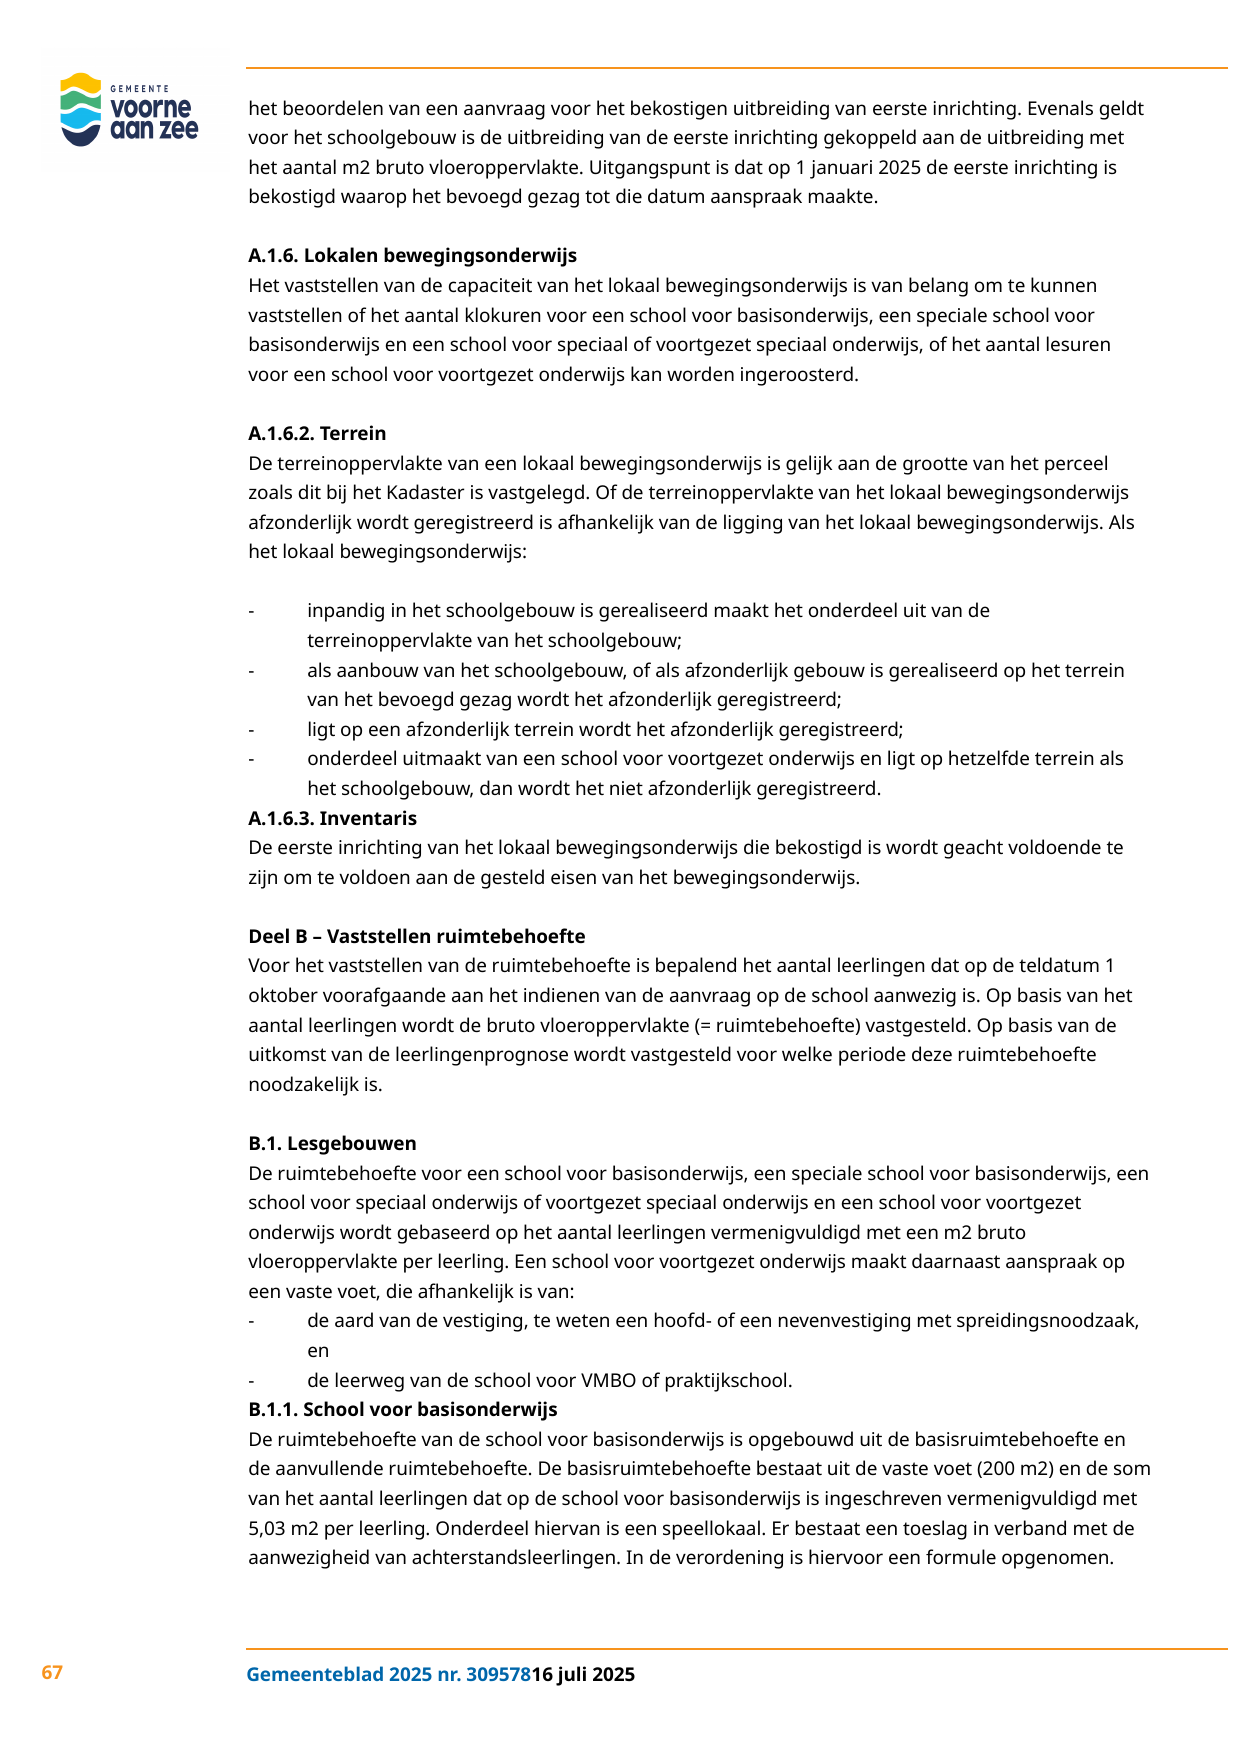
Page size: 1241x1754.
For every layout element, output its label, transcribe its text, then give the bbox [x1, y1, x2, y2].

text B.1. Lesgebouwen [248, 1130, 1152, 1156]
list ligt op een afzonderlijk terrein wordt het afzonderlijk geregistreerd; [248, 716, 1152, 742]
text Het vaststellen van de capaciteit van het lokaal bewegingsonderwijs is van belang om te kunnen vaststellen of het aantal klokuren voor een school voor basisonderwijs, een speciale school voor basisonderwijs en een school voor speciaal of voortgezet speciaal onderwijs, of het aantal lesuren voor een school voor voortgezet onderwijs kan worden ingeroosterd. [248, 272, 1152, 387]
list onderdeel uitmaakt van een school voor voortgezet onderwijs en ligt op hetzelfde terrein als het schoolgebouw, dan wordt het niet afzonderlijk geregistreerd. [248, 746, 1152, 801]
text het beoordelen van een aanvraag voor het bekostigen uitbreiding van eerste inrichting. Evenals geldt voor het schoolgebouw is de uitbreiding van de eerste inrichting gekoppeld aan de uitbreiding met het aantal m2 bruto vloeroppervlakte. Uitgangspunt is dat op 1 januari 2025 de eerste inrichting is bekostigd waarop het bevoegd gezag tot die datum aanspraak maakte. [248, 95, 1152, 209]
list als aanbouw van het schoolgebouw, of als afzonderlijk gebouw is gerealiseerd op het terrein van het bevoegd gezag wordt het afzonderlijk geregistreerd; [248, 657, 1152, 712]
text A.1.6.3. Inventaris [248, 805, 1152, 831]
text Deel B – Vaststellen ruimtebehoefte [248, 923, 1152, 949]
text A.1.6.2. Terrein [248, 420, 1152, 446]
text De ruimtebehoefte van de school voor basisonderwijs is opgebouwd uit de basisruimtebehoefte en de aanvullende ruimtebehoefte. De basisruimtebehoefte bestaat uit de vaste voet (200 m2) en de som van het aantal leerlingen dat op de school voor basisonderwijs is ingeschreven vermenigvuldigd met 5,03 m2 per leerling. Onderdeel hiervan is een speellokaal. Er bestaat een toeslag in verband met de aanwezigheid van achterstandsleerlingen. In de verordening is hiervoor een formule opgenomen. [248, 1426, 1152, 1570]
list de aard van de vestiging, te weten een hoofd- of een nevenvestiging met spreidingsnoodzaak, en [248, 1308, 1152, 1363]
text Voor het vaststellen van de ruimtebehoefte is bepalend het aantal leerlingen dat op de teldatum 1 oktober voorafgaande aan het indienen van de aanvraag op de school aanwezig is. Op basis van het aantal leerlingen wordt de bruto vloeroppervlakte (= ruimtebehoefte) vastgesteld. Op basis van de uitkomst van de leerlingenprognose wordt vastgesteld voor welke periode deze ruimtebehoefte noodzakelijk is. [248, 953, 1152, 1097]
text De eerste inrichting van het lokaal bewegingsonderwijs die bekostigd is wordt geacht voldoende te zijn om te voldoen aan de gesteld eisen van het bewegingsonderwijs. [248, 834, 1152, 890]
text De terreinoppervlakte van een lokaal bewegingsonderwijs is gelijk aan de grootte van het perceel zoals dit bij het Kadaster is vastgelegd. Of de terreinoppervlakte van het lokaal bewegingsonderwijs afzonderlijk wordt geregistreerd is afhankelijk van de ligging van het lokaal bewegingsonderwijs. Als het lokaal bewegingsonderwijs: [248, 450, 1152, 564]
text A.1.6. Lokalen bewegingsonderwijs [248, 243, 1152, 268]
text B.1.1. School voor basisonderwijs [248, 1396, 1152, 1422]
list inpandig in het schoolgebouw is gerealiseerd maakt het onderdeel uit van de terreinoppervlakte van het schoolgebouw; [248, 598, 1152, 653]
text De ruimtebehoefte voor een school voor basisonderwijs, een speciale school voor basisonderwijs, een school voor speciaal onderwijs of voortgezet speciaal onderwijs en een school voor voortgezet onderwijs wordt gebaseerd op het aantal leerlingen vermenigvuldigd met een m2 bruto vloeroppervlakte per leerling. Een school voor voortgezet onderwijs maakt daarnaast aanspraak op een vaste voet, die afhankelijk is van: [248, 1160, 1152, 1304]
picture [41, 47, 231, 172]
list de leerweg van de school voor VMBO of praktijkschool. [248, 1367, 1152, 1393]
